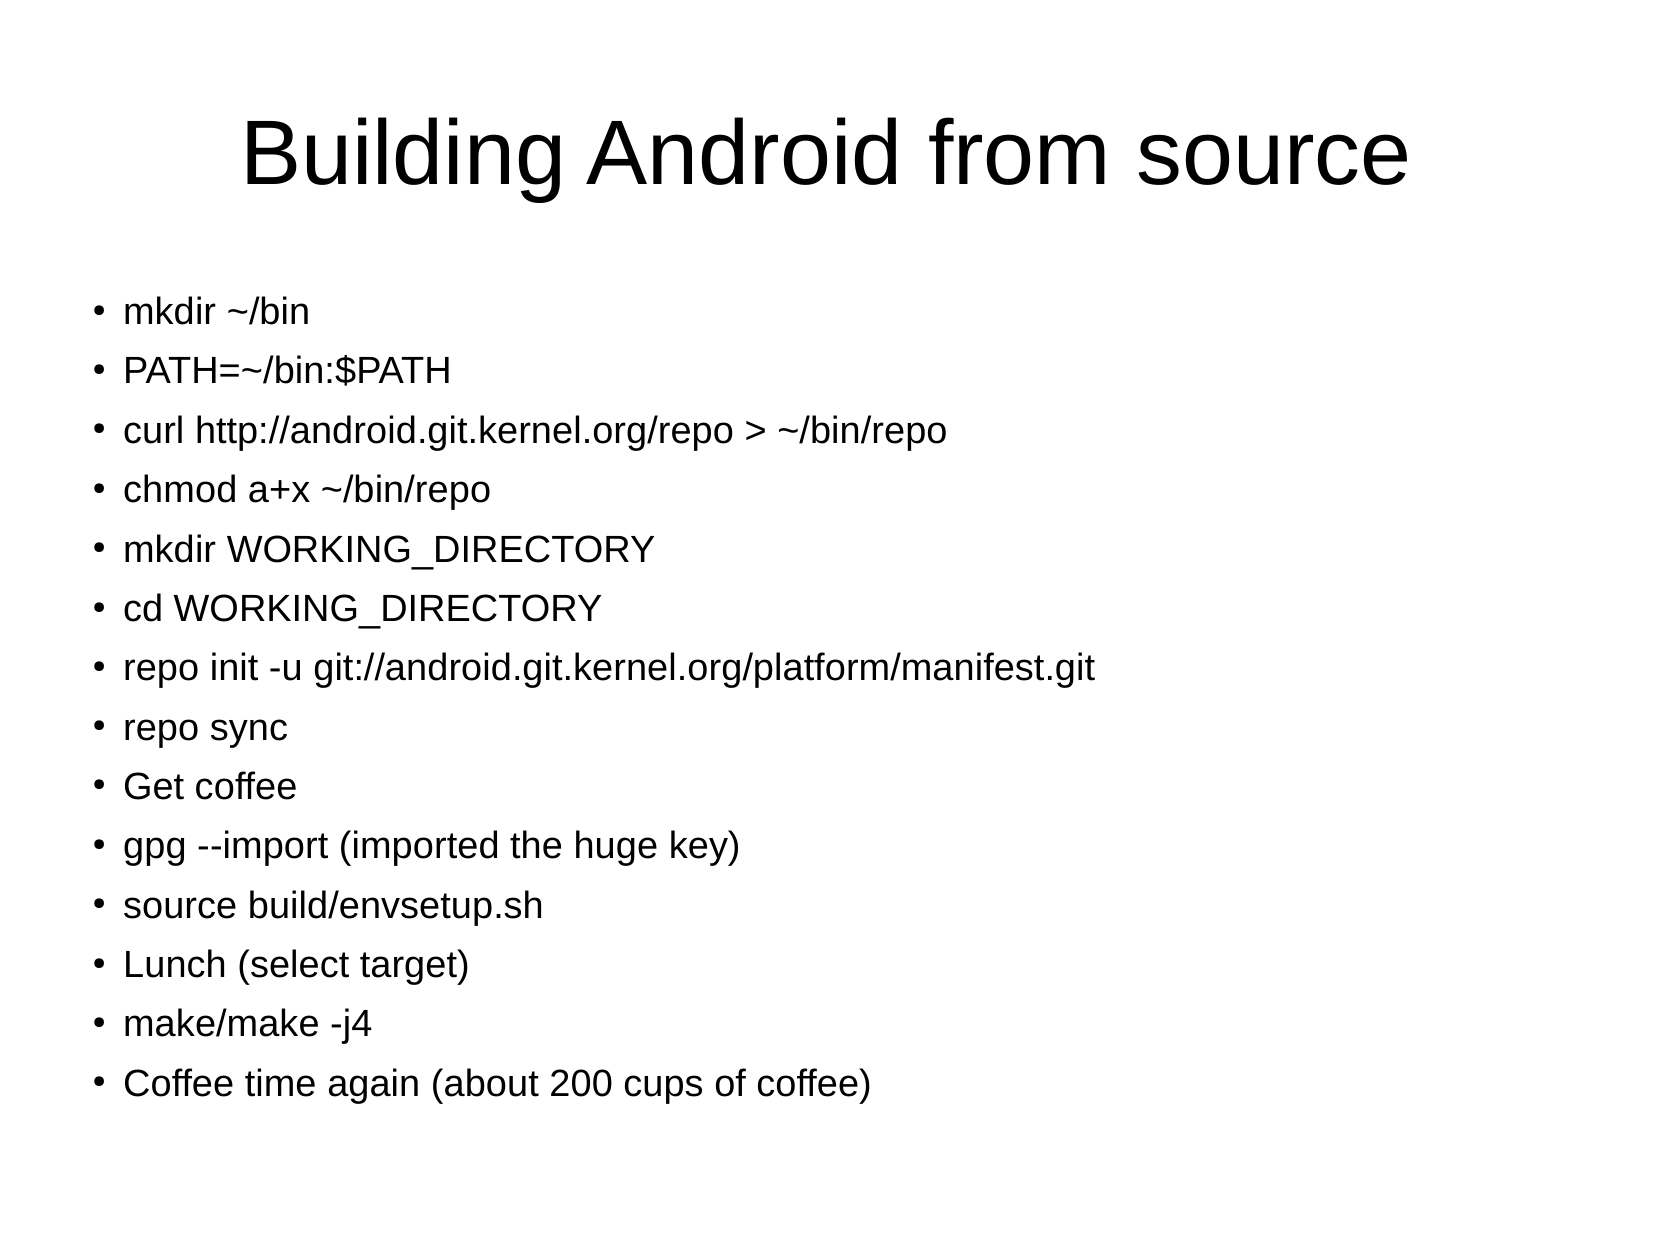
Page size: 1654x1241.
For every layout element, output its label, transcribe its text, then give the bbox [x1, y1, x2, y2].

list mkdir ~/bin PATH=~/bin:$PATH curl http://android.git.kernel.org/repo > ~/bin/repo chmod a+x ~/bin/repo mkdir WORKING_DIRECTORY cd WORKING_DIRECTORY repo init -u git://android.git.kernel.org/platform/manifest.git repo sync Get coffee gpg --import (imported the huge key) source build/envsetup.sh Lunch (select target) make/make -j4 Coffee time again (about 200 cups of coffee) [82, 290, 1571, 1109]
title Building Android from source [82, 49, 1571, 257]
